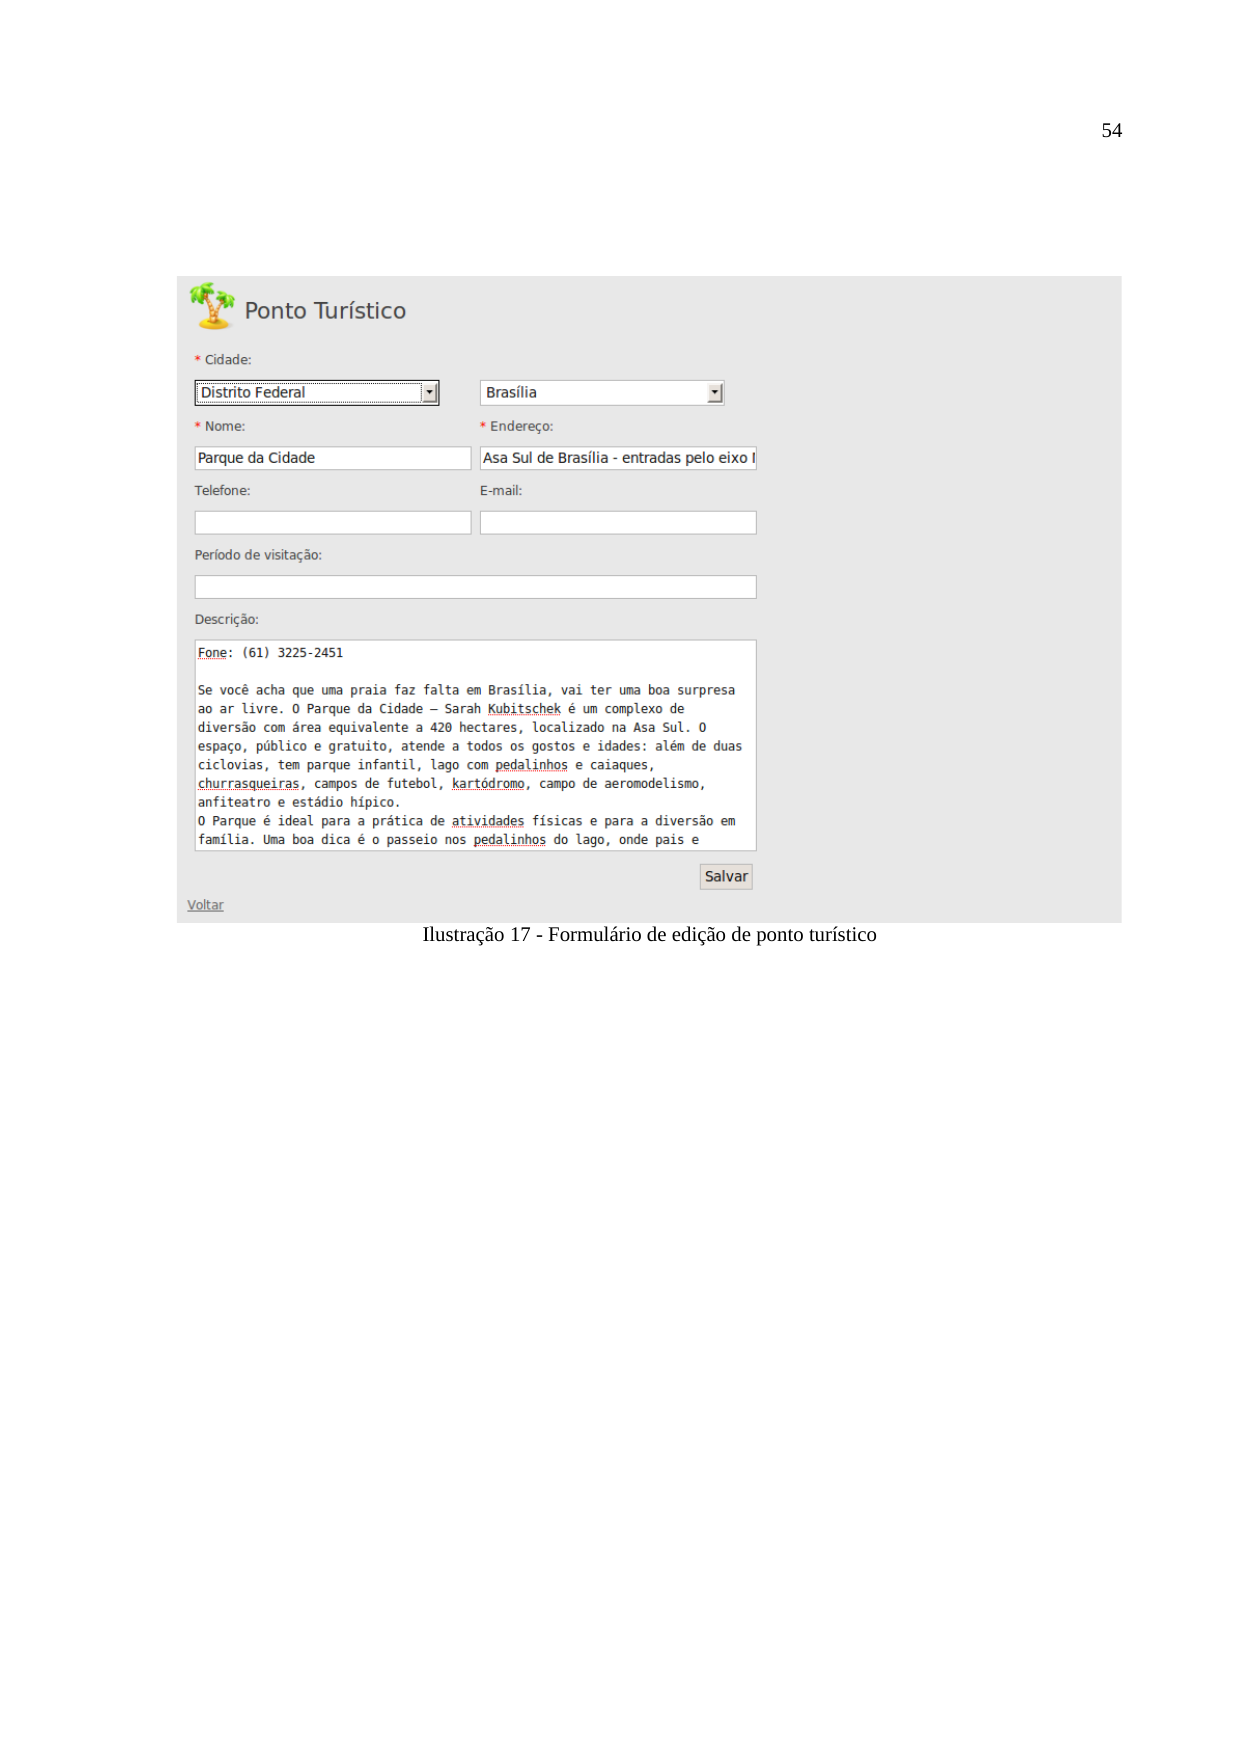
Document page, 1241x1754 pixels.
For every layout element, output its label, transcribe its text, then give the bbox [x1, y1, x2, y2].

text Ilustração 17 - Formulário de edição de ponto turístico [177, 923, 1123, 946]
picture [176, 276, 1122, 923]
